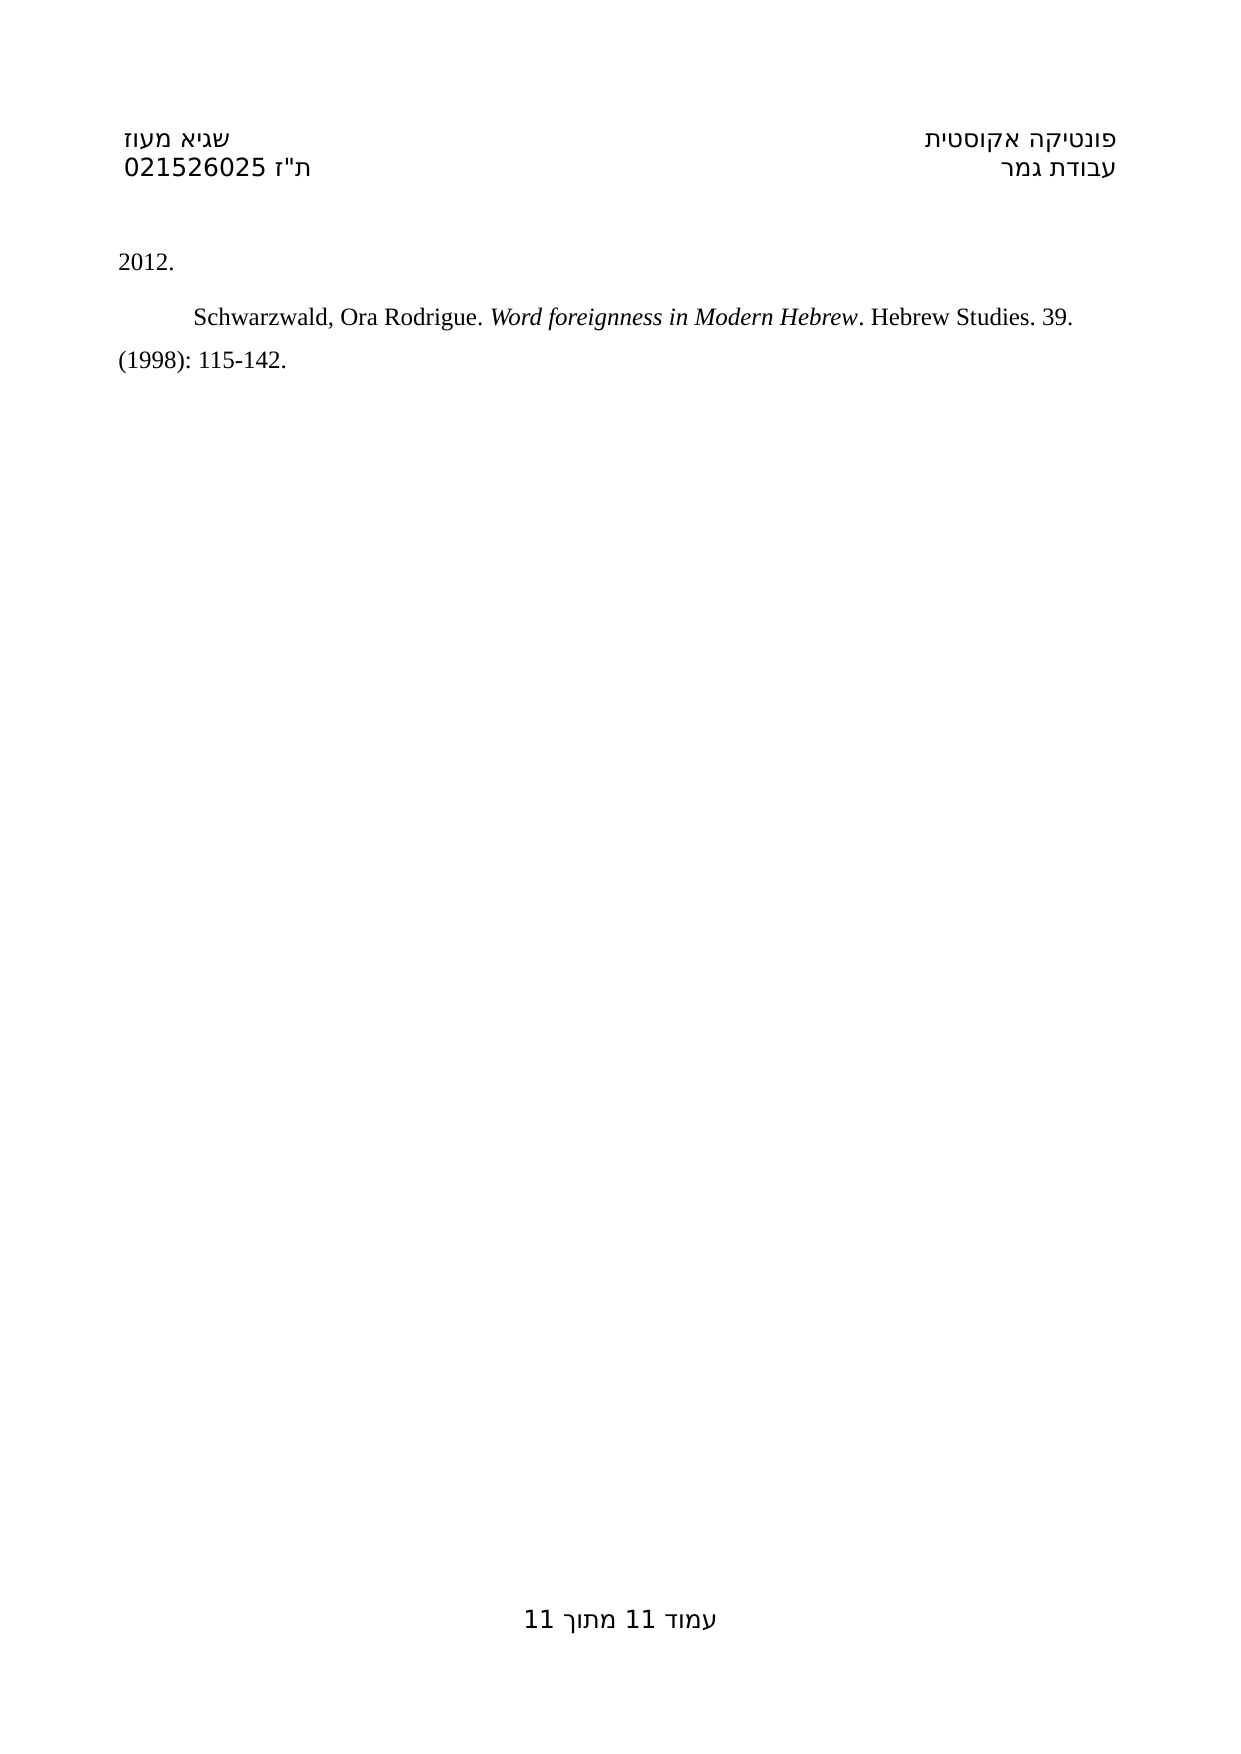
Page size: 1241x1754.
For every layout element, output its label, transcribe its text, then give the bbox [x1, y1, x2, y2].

text 2012. [118, 247, 1122, 275]
text Schwarzwald, Ora Rodrigue. Word foreignness in Modern Hebrew. Hebrew Studies. 39. (1998): 115-142. [118, 302, 1122, 374]
